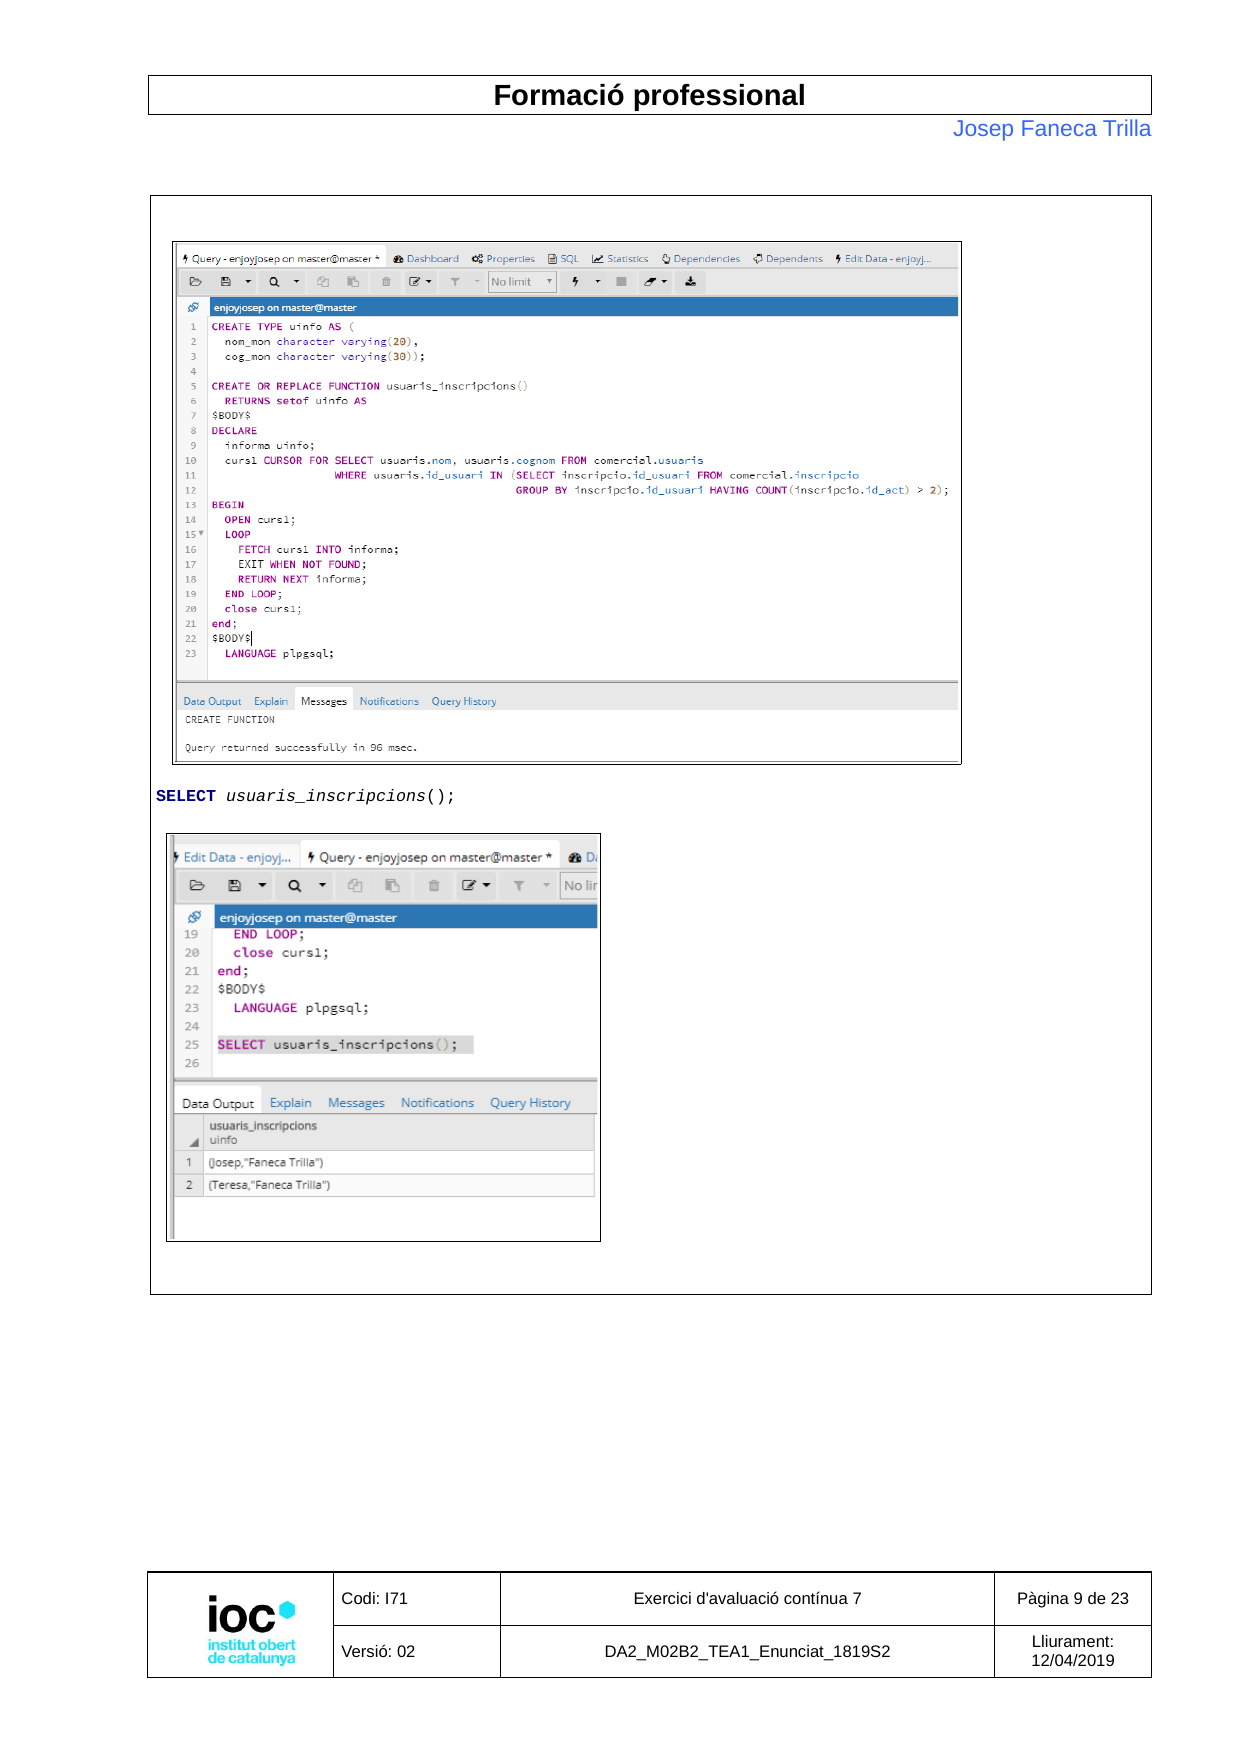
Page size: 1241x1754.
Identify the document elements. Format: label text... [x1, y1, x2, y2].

picture [195, 1581, 309, 1677]
picture [175, 243, 959, 762]
table_header SELECT usuaris_inscripcions(); [151, 196, 1151, 1294]
picture [169, 835, 598, 1239]
